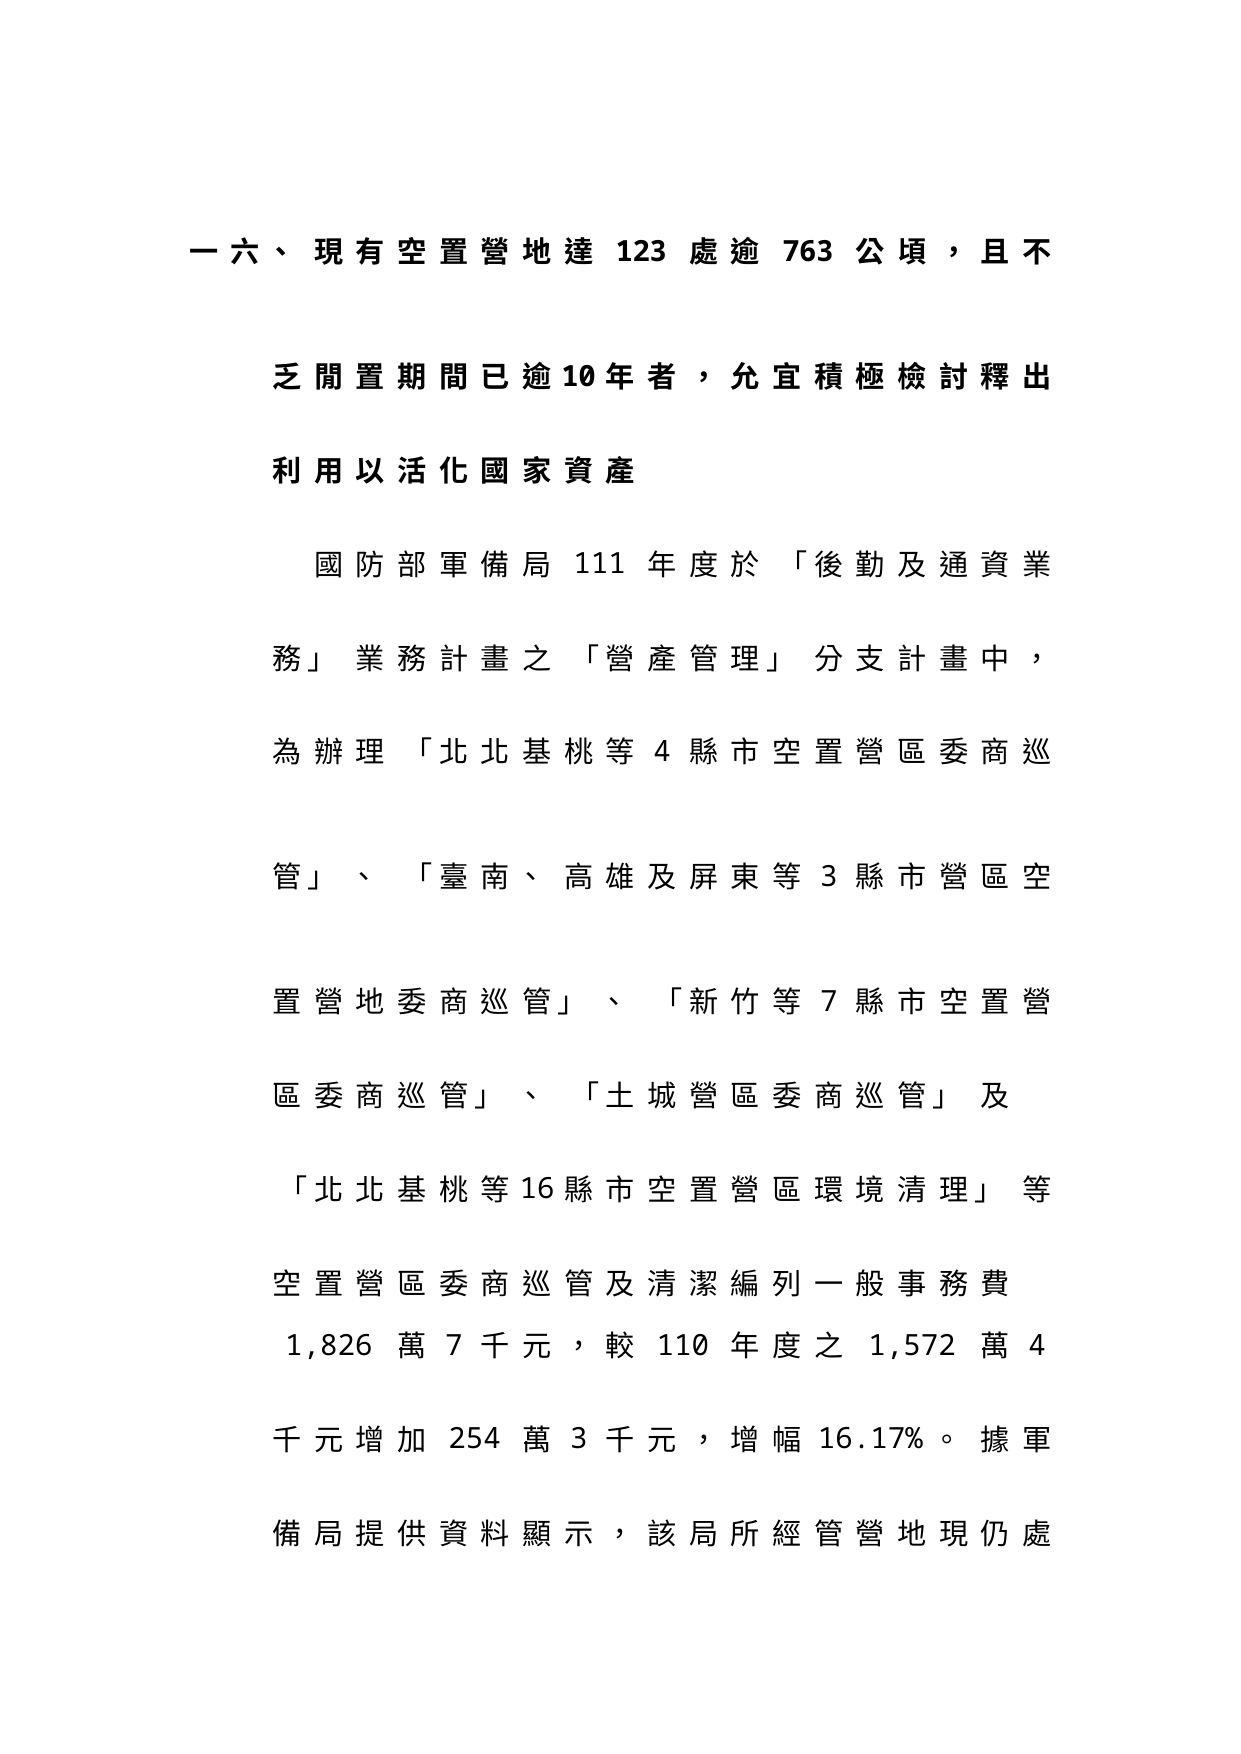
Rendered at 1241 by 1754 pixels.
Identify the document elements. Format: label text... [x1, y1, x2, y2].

text 一六、現有空置營地達123處逾763公頃，且不乏閒置期間已逾10年者，允宜積極檢討釋出利用以活化國家資產 [183, 177, 1058, 490]
text 國防部軍備局111年度於「後勤及通資業務」業務計畫之「營產管理」分支計畫中，為辦理「北北基桃等4縣市空置營區委商巡管」、「臺南、高雄及屏東等3縣市營區空置營地委商巡管」、「新竹等7縣市空置營區委商巡管」、「土城營區委商巡管」及「北北基桃等16縣市空置營區環境清理」等空置營區委商巡管及清潔編列一般事務費1,826萬7千元，較110年度之1,572萬4千元增加254萬3千元，增幅16.17%。據軍備局提供資料顯示，該局所經管營地現仍處 [242, 490, 1058, 1552]
